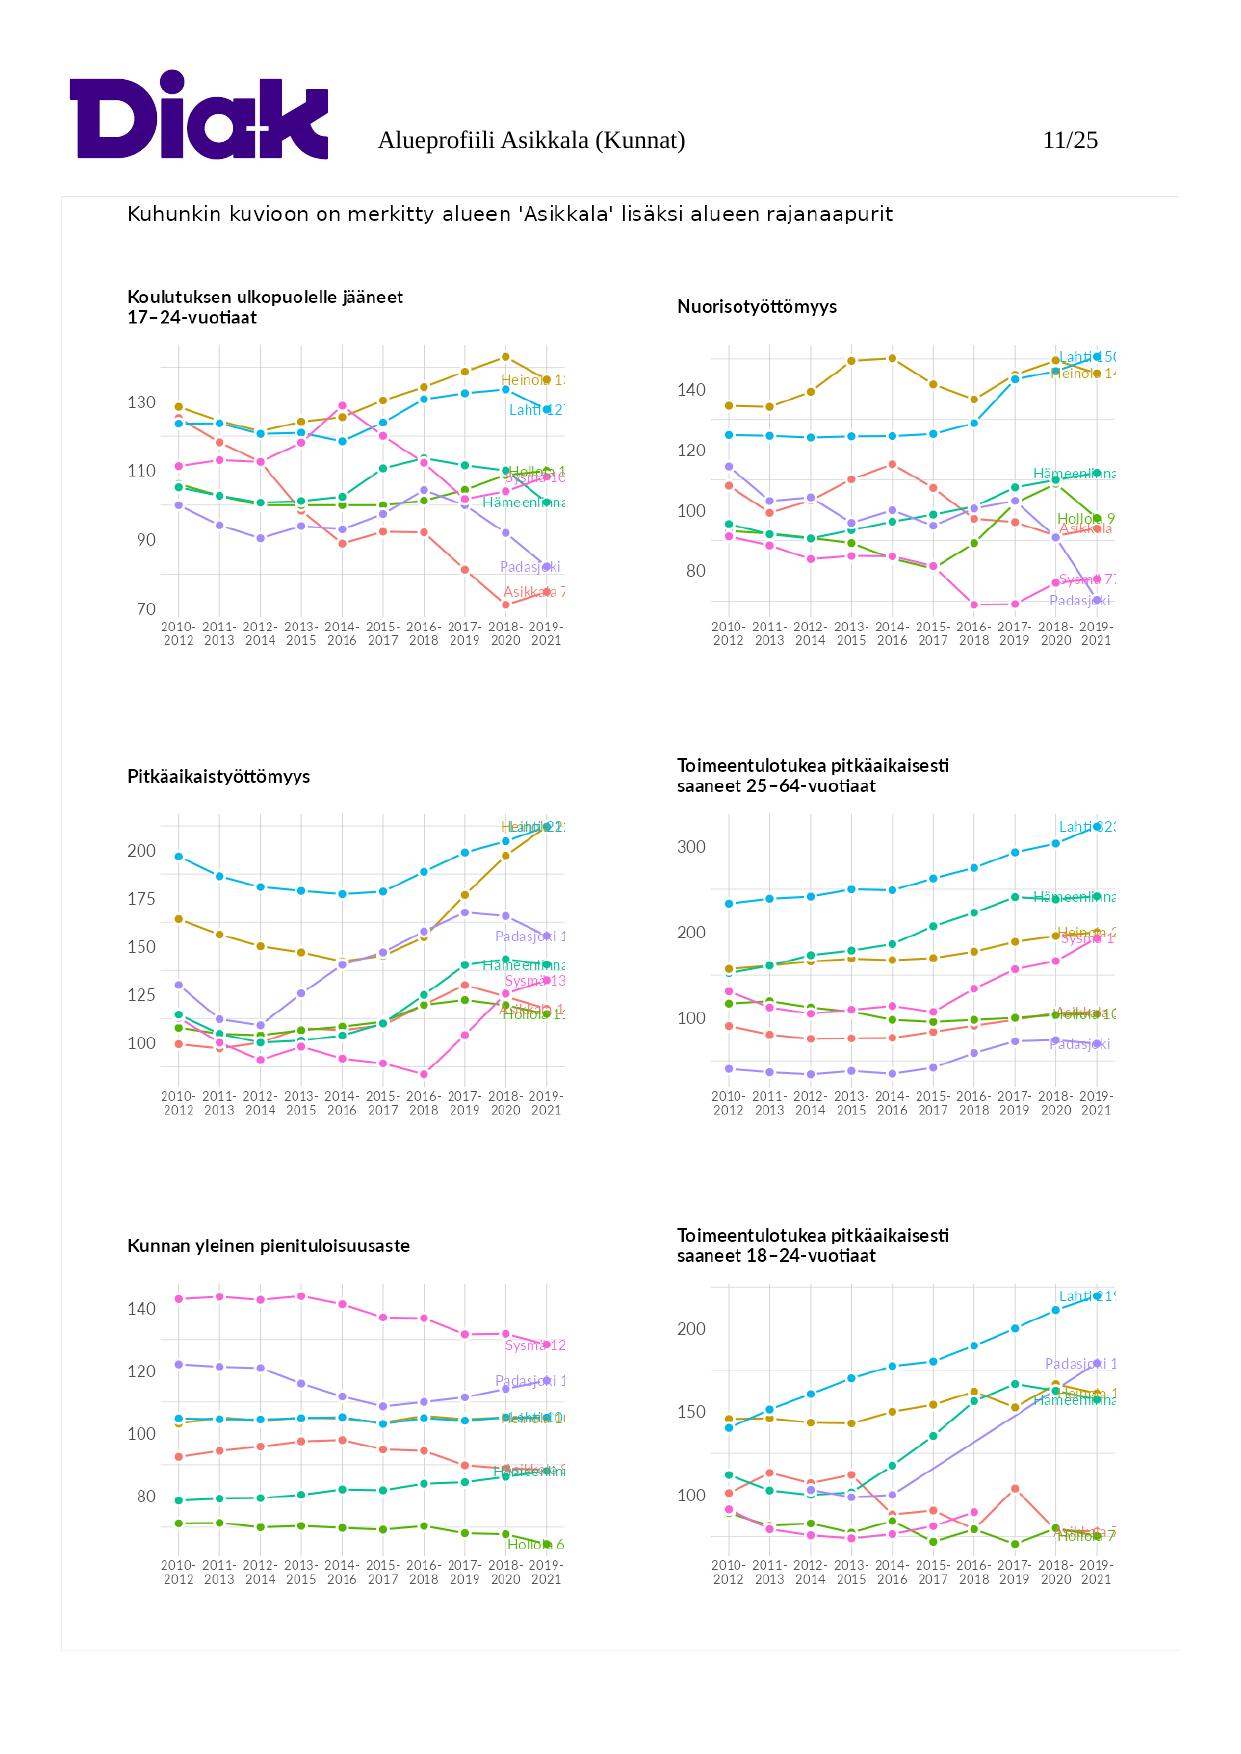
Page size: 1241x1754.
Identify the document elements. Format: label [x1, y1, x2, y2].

picture [61, 196, 1179, 1651]
